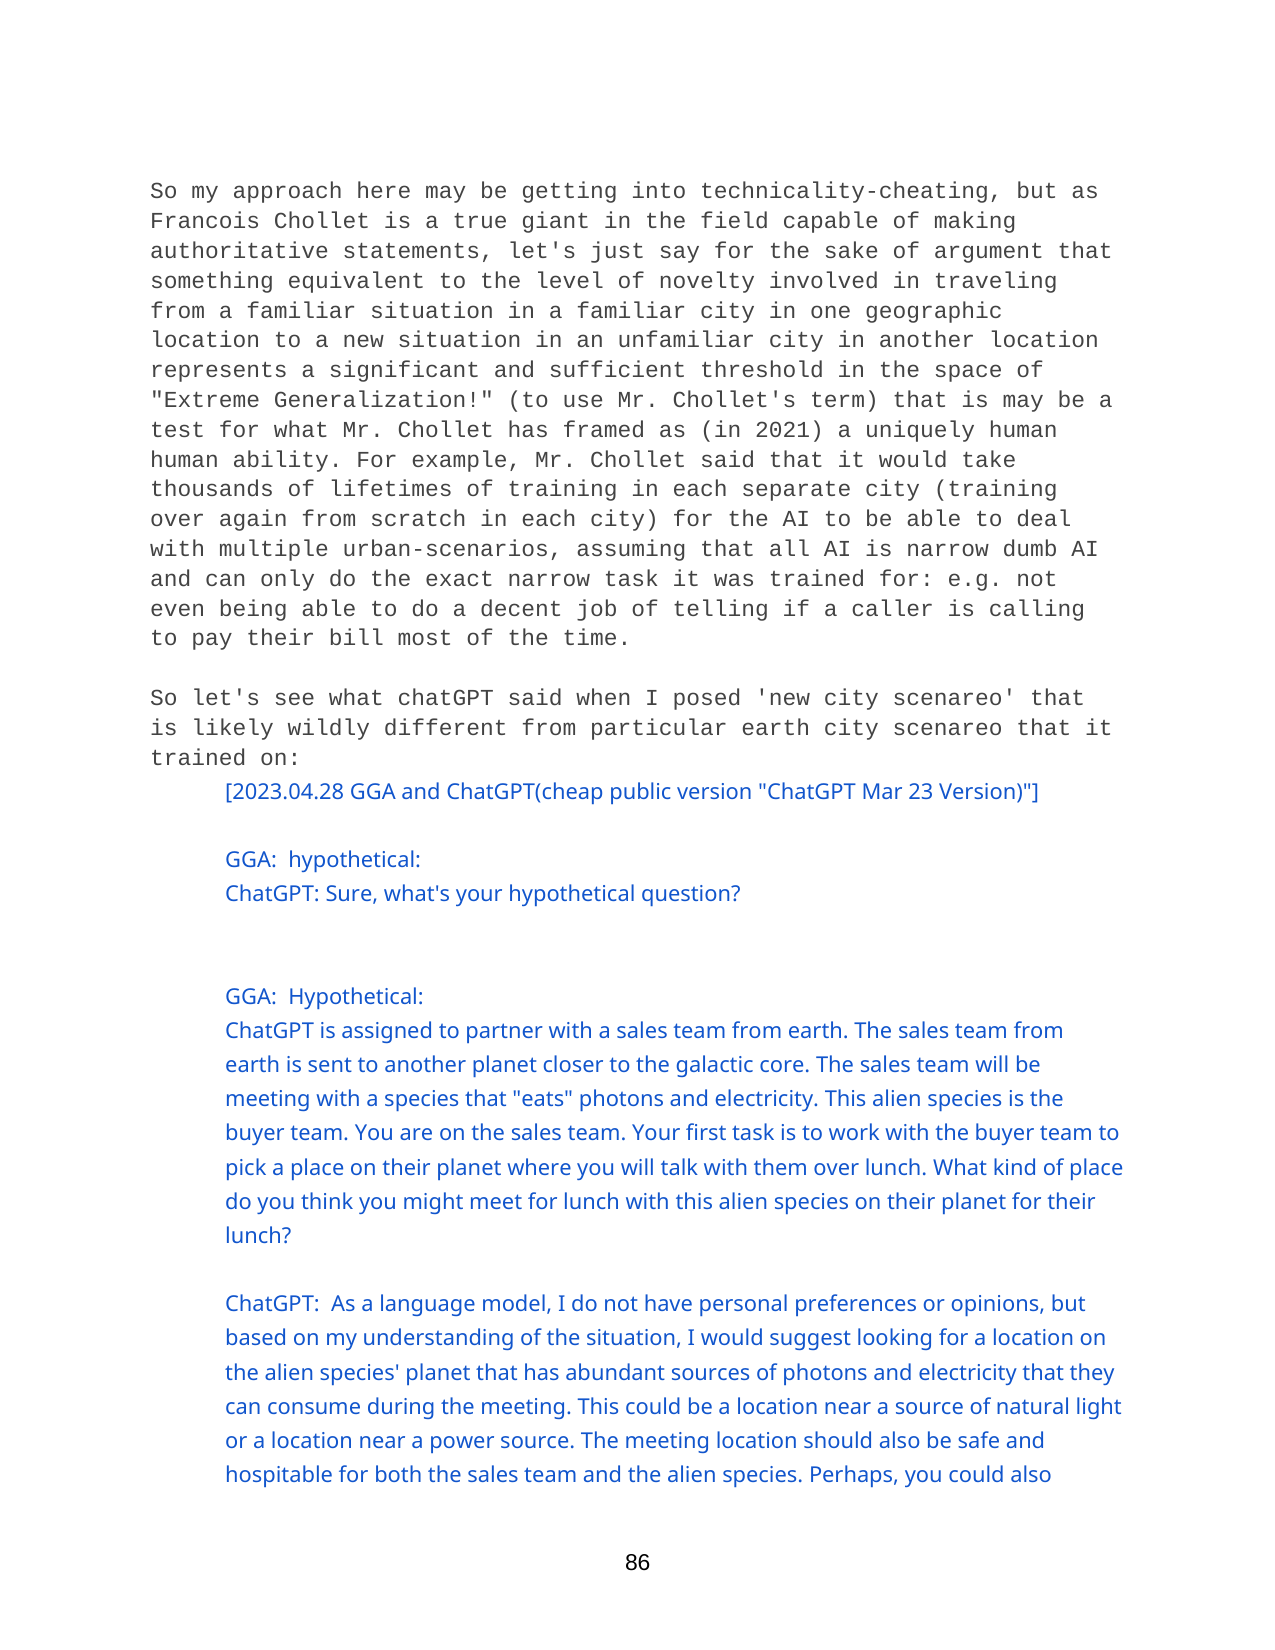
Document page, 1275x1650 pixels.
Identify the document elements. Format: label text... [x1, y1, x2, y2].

text [2023.04.28 GGA and ChatGPT(cheap public version "ChatGPT Mar 23 Version)"] [225, 776, 1125, 805]
text So let's see what chatGPT said when I posed 'new city scenareo' that is likely wildly different from particular earth city scenareo that it trained on: [150, 686, 1125, 772]
text GGA: hypothetical: [225, 844, 1125, 874]
text So my approach here may be getting into technicality-cheating, but as Francois Chollet is a true giant in the field capable of making authoritative statements, let's just say for the sake of argument that something equivalent to the level of novelty involved in traveling from a familiar situation in a familiar city in one geographic location to a new situation in an unfamiliar city in another location represents a significant and sufficient threshold in the space of "Extreme Generalization!" (to use Mr. Chollet's term) that is may be a test for what Mr. Chollet has framed as (in 2021) a uniquely human human ability. For example, Mr. Chollet said that it would take thousands of lifetimes of training in each separate city (training over again from scratch in each city) for the AI to be able to deal with multiple urban-scenarios, assuming that all AI is narrow dumb AI and can only do the exact narrow task it was trained for: e.g. not even being able to do a decent job of telling if a caller is calling to pay their bill most of the time. [150, 180, 1125, 653]
text ChatGPT: Sure, what's your hypothetical question? [225, 878, 1125, 908]
text ChatGPT is assigned to partner with a sales team from earth. The sales team from earth is sent to another planet closer to the galactic core. The sales team will be meeting with a species that "eats" photons and electricity. This alien species is the buyer team. You are on the sales team. Your first task is to work with the buyer team to pick a place on their planet where you will talk with them over lunch. What kind of place do you think you might meet for lunch with this alien species on their planet for their lunch? [225, 1015, 1125, 1249]
text ChatGPT: As a language model, I do not have personal preferences or opinions, but based on my understanding of the situation, I would suggest looking for a location on the alien species' planet that has abundant sources of photons and electricity that they can consume during the meeting. This could be a location near a source of natural light or a location near a power source. The meeting location should also be safe and hospitable for both the sales team and the alien species. Perhaps, you could also [225, 1288, 1125, 1489]
text GGA: Hypothetical: [225, 981, 1125, 1010]
